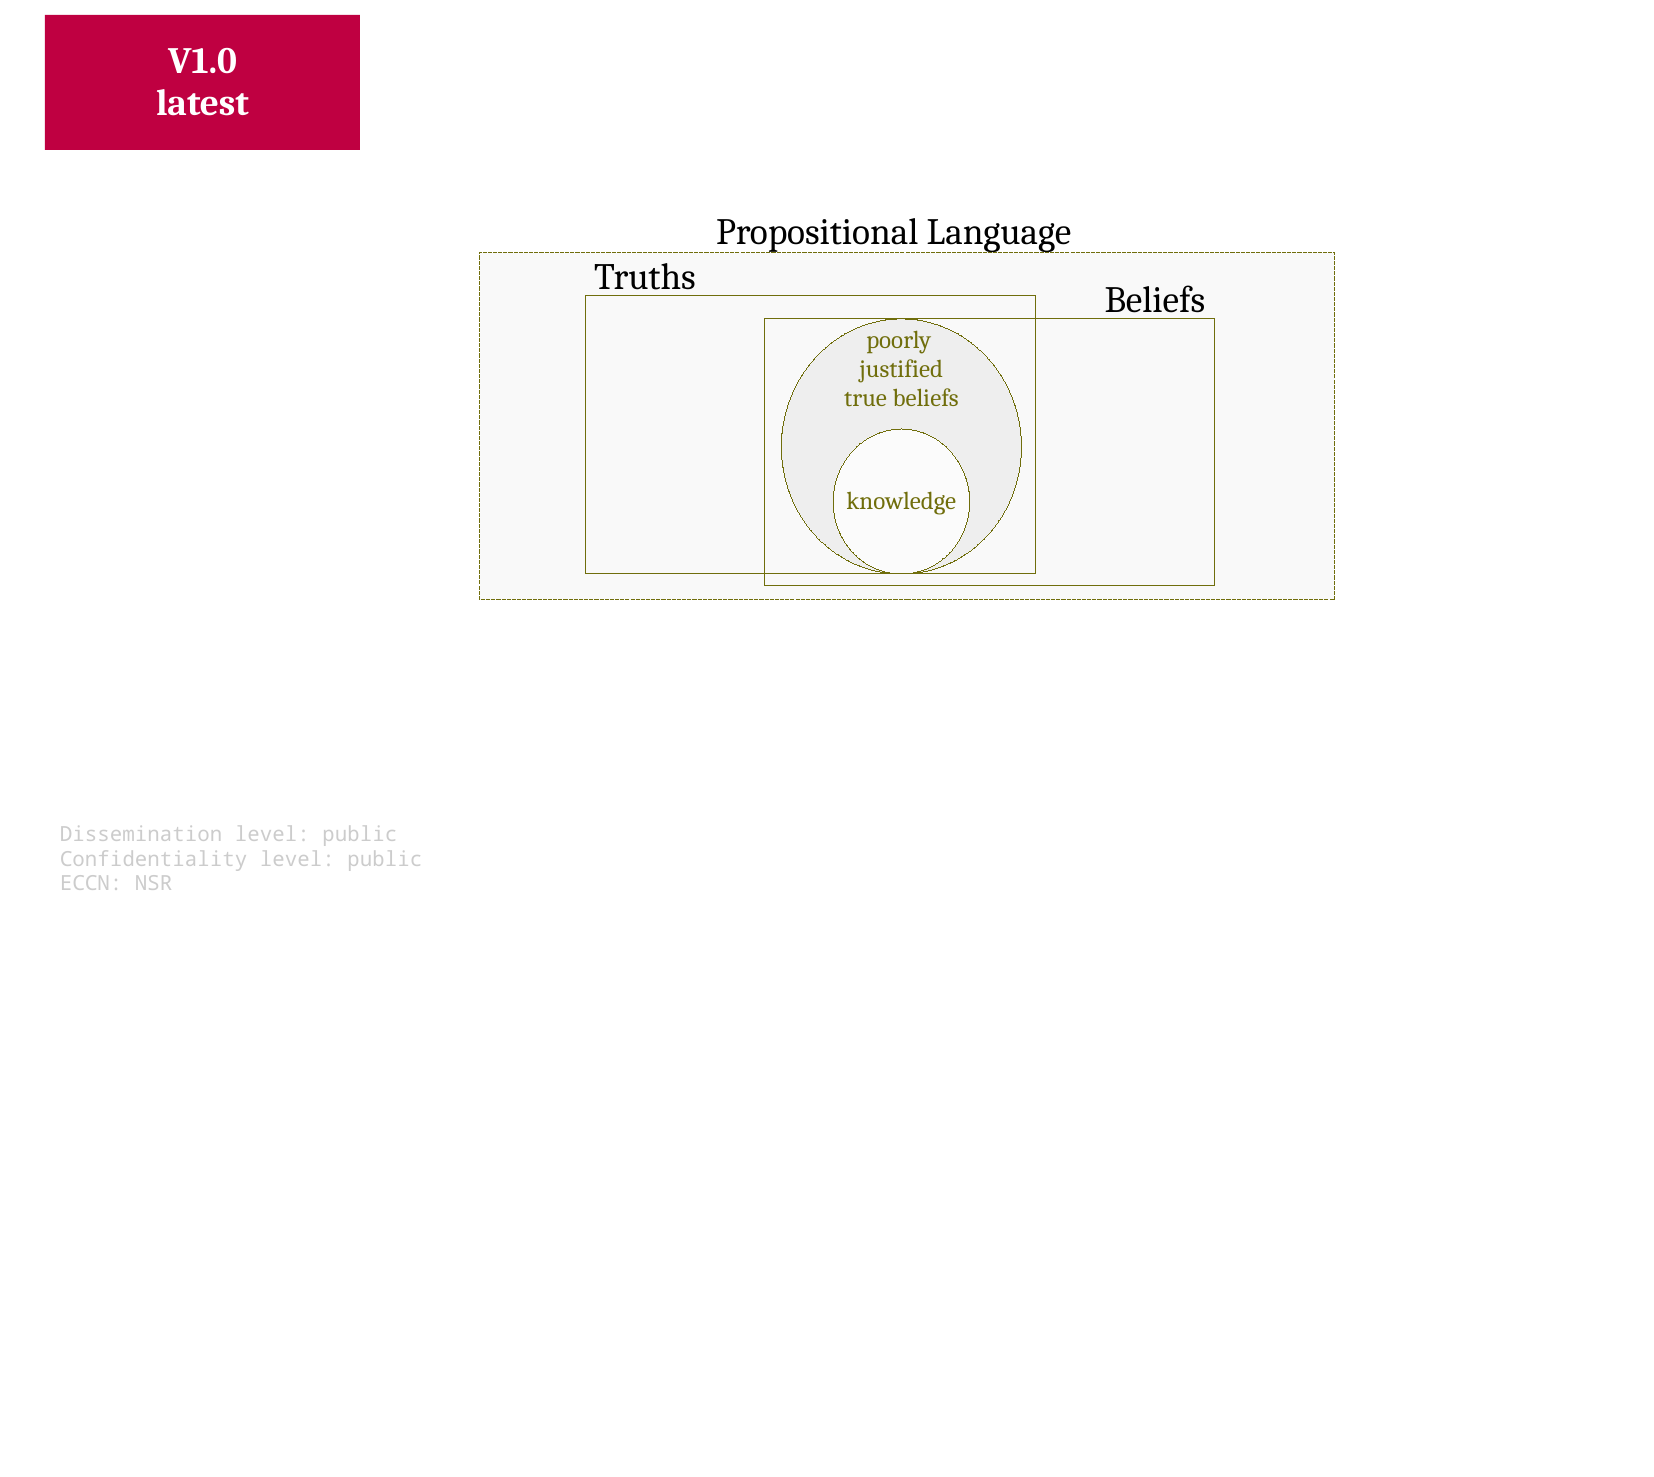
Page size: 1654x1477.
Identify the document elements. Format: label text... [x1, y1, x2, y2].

text_box poorly justified true beliefs [826, 318, 977, 422]
text_box [586, 296, 1035, 573]
text_box V1.0 latest [44, 14, 360, 150]
text_box [765, 319, 1035, 573]
text_box [765, 319, 1214, 585]
text_box Dissemination level: public Confidentiality level: public ECCN: NSR [44, 815, 917, 903]
text_box Beliefs [1080, 271, 1231, 330]
text_box Propositional Language [701, 203, 1114, 264]
text_box [479, 252, 1335, 600]
text_box Truths [570, 248, 721, 308]
text_box knowledge [833, 428, 970, 574]
